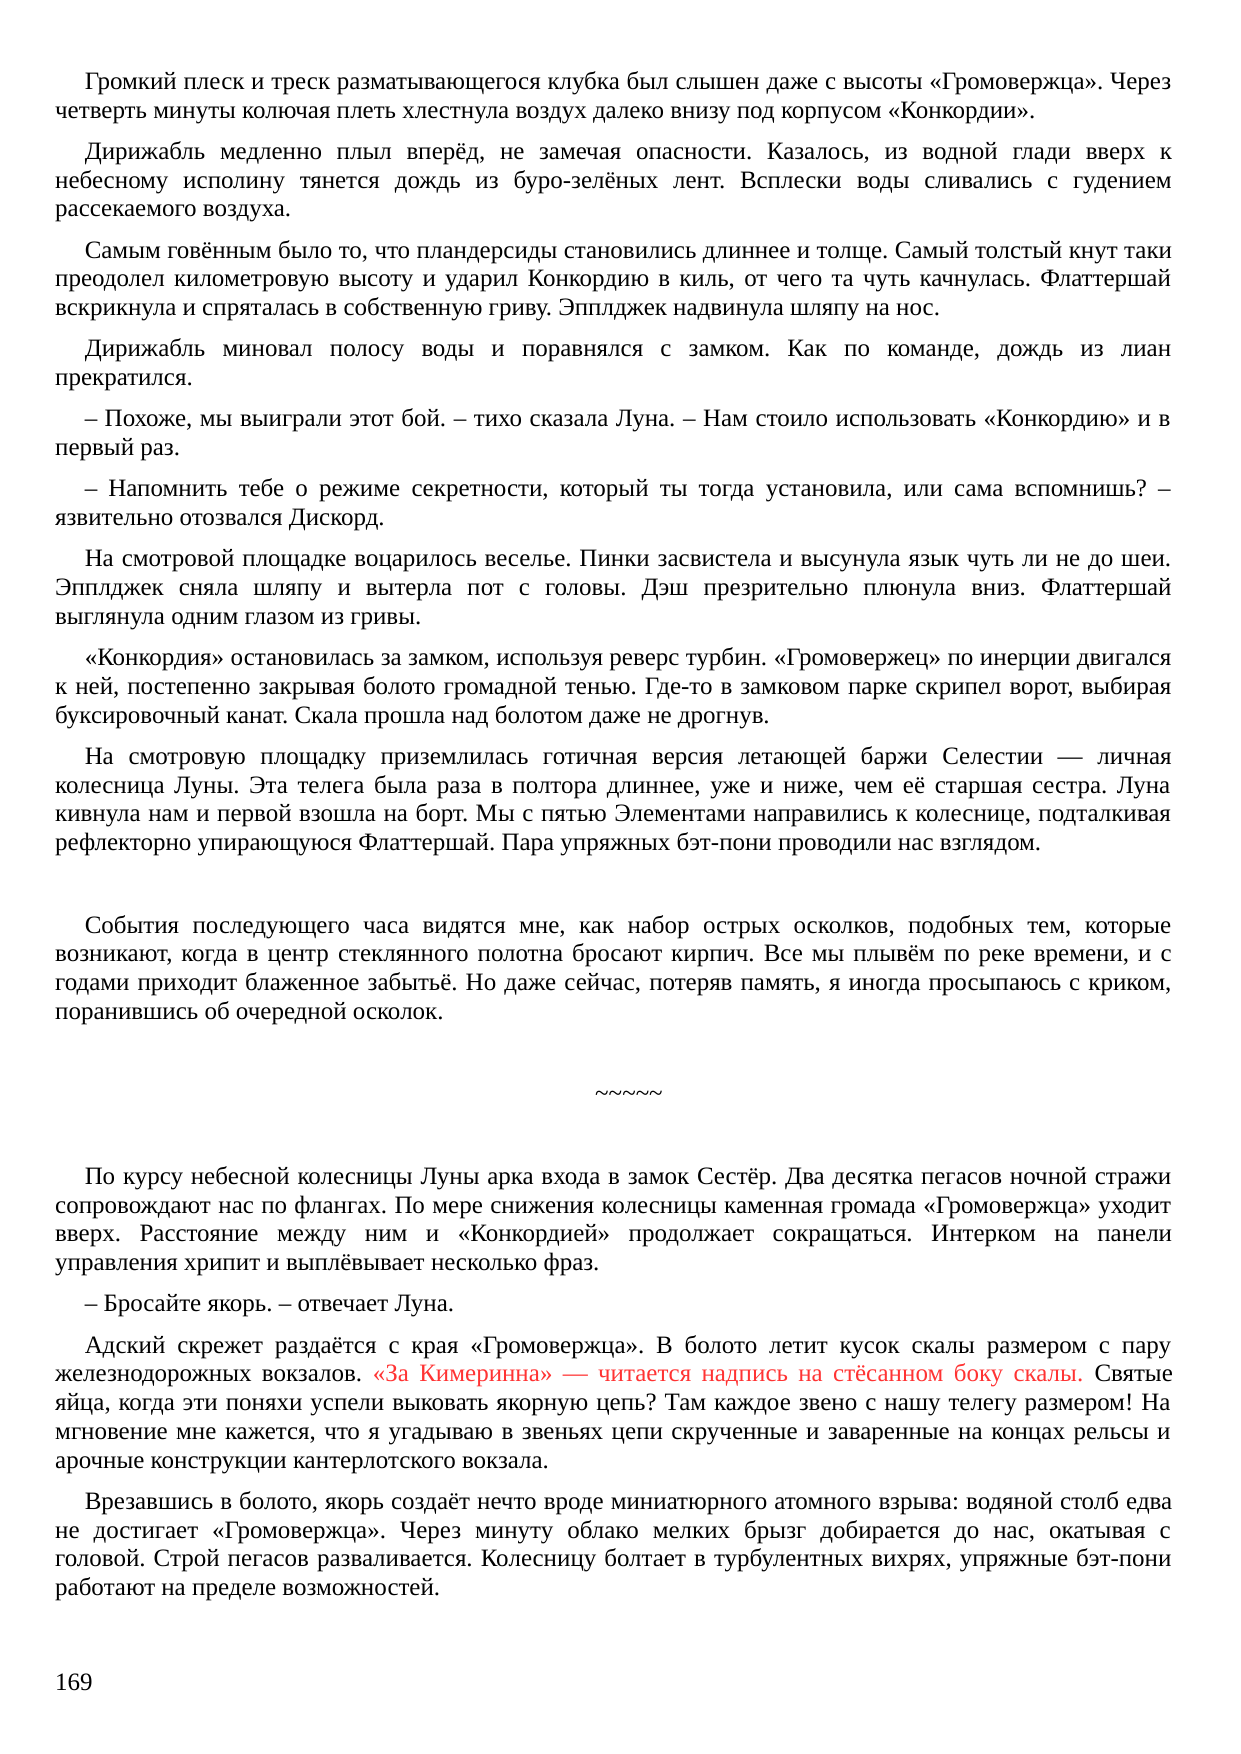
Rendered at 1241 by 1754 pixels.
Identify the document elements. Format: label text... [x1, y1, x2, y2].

text События последующего часа видятся мне, как набор острых осколков, подобных тем, которые возникают, когда в центр стеклянного полотна бросают кирпич. Все мы плывём по реке времени, и с годами приходит блаженное забытьё. Но даже сейчас, потеряв память, я иногда просыпаюсь с криком, поранившись об очередной осколок. [55, 910, 1173, 1025]
text – Напомнить тебе о режиме секретности, который ты тогда установила, или сама вспомнишь? – язвительно отозвался Дискорд. [55, 473, 1173, 531]
text – Похоже, мы выиграли этот бой. – тихо сказала Луна. – Нам стоило использовать «Конкордию» и в первый раз. [55, 403, 1173, 461]
text ~~~~~ [55, 1078, 1173, 1107]
text «Конкордия» остановилась за замком, используя реверс турбин. «Громовержец» по инерции двигался к ней, постепенно закрывая болото громадной тенью. Где-то в замковом парке скрипел ворот, выбирая буксировочный канат. Скала прошла над болотом даже не дрогнув. [55, 642, 1173, 728]
text На смотровую площадку приземлилась готичная версия летающей баржи Селестии — личная колесница Луны. Эта телега была раза в полтора длиннее, уже и ниже, чем её старшая сестра. Луна кивнула нам и первой взошла на борт. Мы с пятью Элементами направились к колеснице, подталкивая рефлекторно упирающуюся Флаттершай. Пара упряжных бэт-пони проводили нас взглядом. [55, 741, 1173, 856]
text Громкий плеск и треск разматывающегося клубка был слышен даже с высоты «Громовержца». Через четверть минуты колючая плеть хлестнула воздух далеко внизу под корпусом «Конкордии». [55, 66, 1173, 123]
text На смотровой площадке воцарилось веселье. Пинки засвистела и высунула язык чуть ли не до шеи. Эпплджек сняла шляпу и вытерла пот с головы. Дэш презрительно плюнула вниз. Флаттершай выглянула одним глазом из гривы. [55, 543, 1173, 630]
text Самым говённым было то, что пландерсиды становились длиннее и толще. Самый толстый кнут таки преодолел километровую высоту и ударил Конкордию в киль, от чего та чуть качнулась. Флаттершай вскрикнула и спряталась в собственную гриву. Эпплджек надвинула шляпу на нос. [55, 235, 1173, 321]
text Адский скрежет раздаётся с края «Громовержца». В болото летит кусок скалы размером с пару железнодорожных вокзалов. «За Кимеринна» — читается надпись на стёсанном боку скалы. Святые яйца, когда эти поняхи успели выковать якорную цепь? Там каждое звено с нашу телегу размером! На мгновение мне кажется, что я угадываю в звеньях цепи скрученные и заваренные на концах рельсы и арочные конструкции кантерлотского вокзала. [55, 1330, 1173, 1473]
text – Бросайте якорь. – отвечает Луна. [55, 1288, 1173, 1317]
text По курсу небесной колесницы Луны арка входа в замок Сестёр. Два десятка пегасов ночной стражи сопровождают нас по флангах. По мере снижения колесницы каменная громада «Громовержца» уходит вверх. Расстояние между ним и «Конкордией» продолжает сокращаться. Интерком на панели управления хрипит и выплёвывает несколько фраз. [55, 1161, 1173, 1276]
text Дирижабль медленно плыл вперёд, не замечая опасности. Казалось, из водной глади вверх к небесному исполину тянется дождь из буро-зелёных лент. Всплески воды сливались с гудением рассекаемого воздуха. [55, 136, 1173, 222]
text Дирижабль миновал полосу воды и поравнялся с замком. Как по команде, дождь из лиан прекратился. [55, 333, 1173, 391]
text Врезавшись в болото, якорь создаёт нечто вроде миниатюрного атомного взрыва: водяной столб едва не достигает «Громовержца». Через минуту облако мелких брызг добирается до нас, окатывая с головой. Строй пегасов разваливается. Колесницу болтает в турбулентных вихрях, упряжные бэт-пони работают на пределе возможностей. [55, 1486, 1173, 1601]
